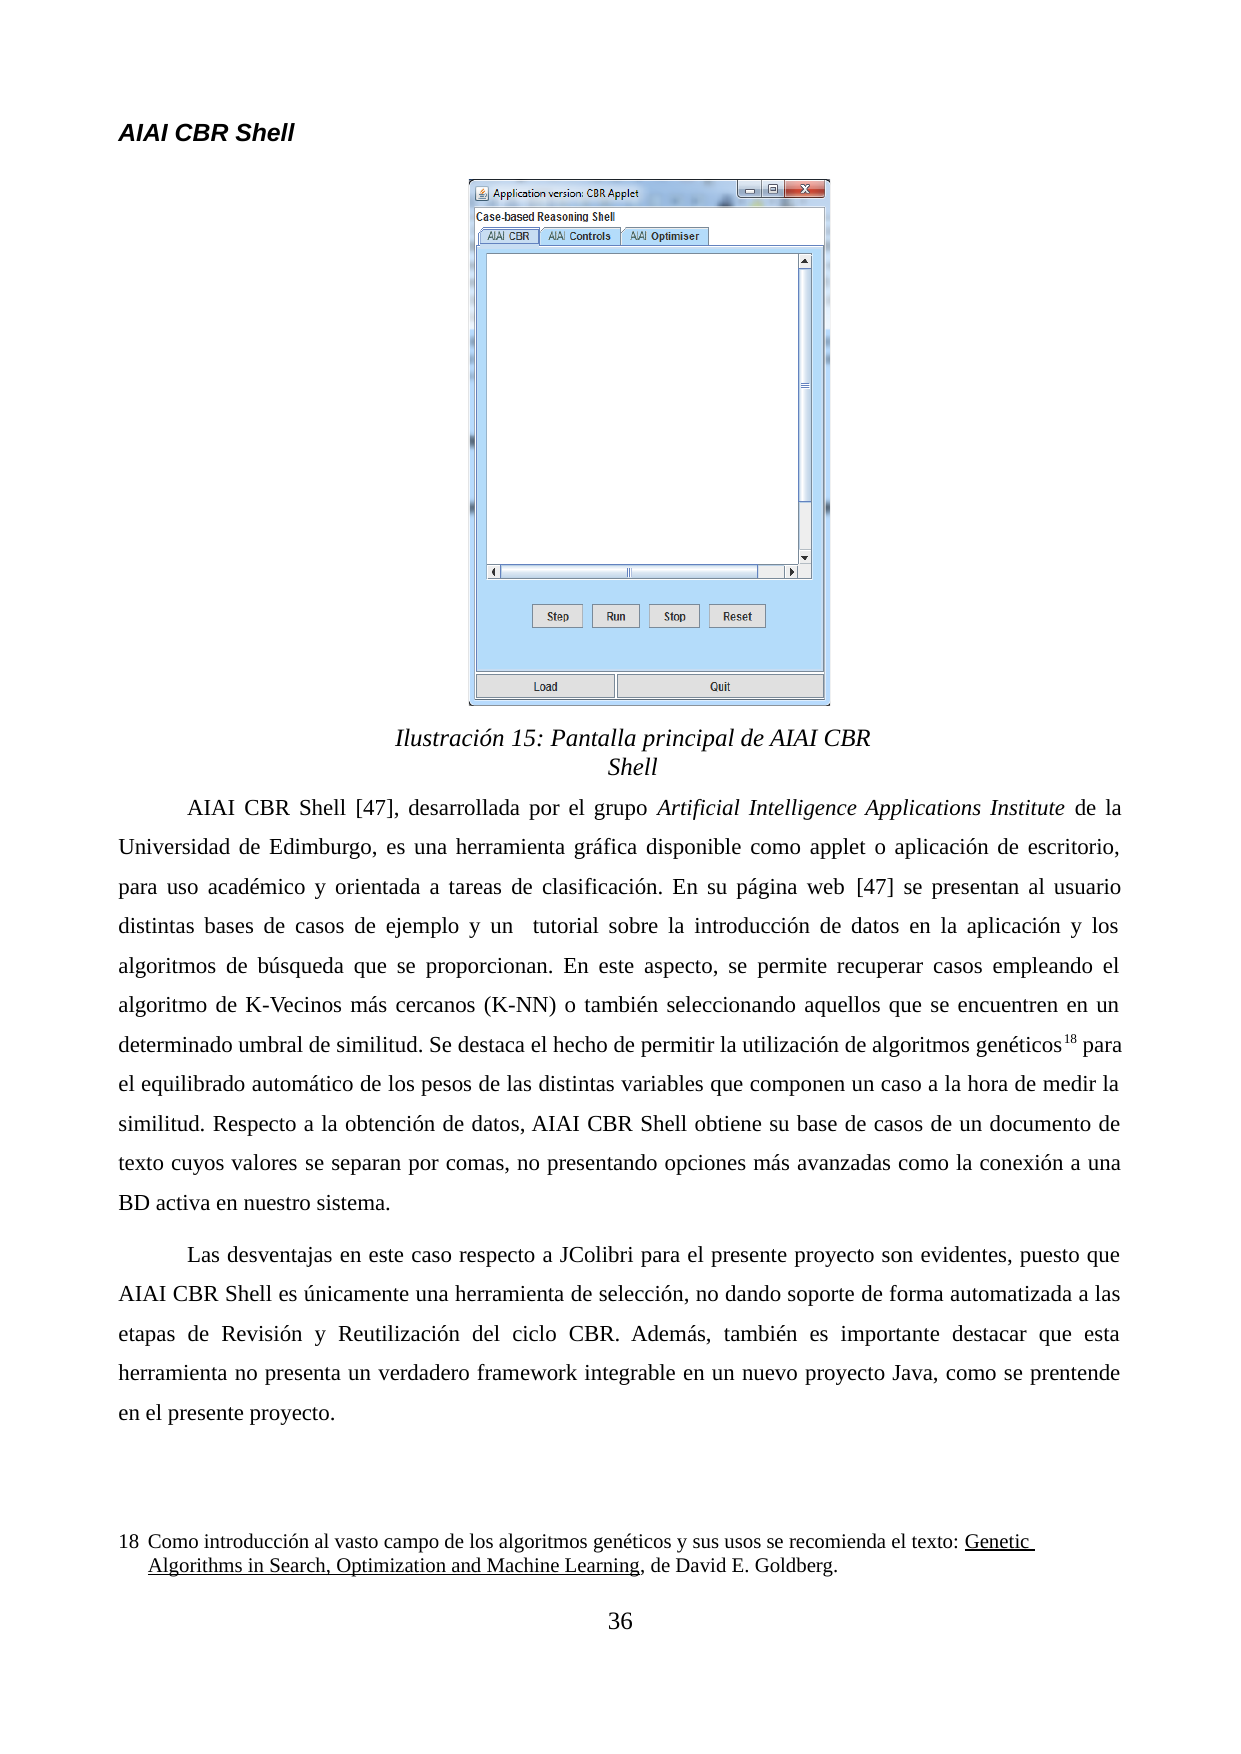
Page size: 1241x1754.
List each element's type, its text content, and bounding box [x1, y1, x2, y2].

text AIAI CBR Shell [47], desarrollada por el grupo Artificial Intelligence Applications Institute de la Universidad de Edimburgo, es una herramienta gráfica disponible como applet o aplicación de escritorio, para uso académico y orientada a tareas de clasificación. En su página web [47] se presentan al usuario distintas bases de casos de ejemplo y un tutorial sobre la introducción de datos en la aplicación y los algoritmos de búsqueda que se proporcionan. En este aspecto, se permite recuperar casos empleando el algoritmo de K-Vecinos más cercanos (K-NN) o también seleccionando aquellos que se encuentren en un determinado umbral de similitud. Se destaca el hecho de permitir la utilización de algoritmos genéticos para el equilibrado automático de los pesos de las distintas variables que componen un caso a la hora de medir la similitud. Respecto a la obtención de datos, AIAI CBR Shell obtiene su base de casos de un documento de texto cuyos valores se separan por comas, no presentando opciones más avanzadas como la conexión a una BD activa en nuestro sistema. [118, 159, 1122, 1215]
subtitle [368, 163, 900, 175]
list Ilustración 15: Pantalla principal de AIAI CBR Shell [368, 706, 900, 781]
text Las desventajas en este caso respecto a JColibri para el presente proyecto son evidentes, puesto que AIAI CBR Shell es únicamente una herramienta de selección, no dando soporte de forma automatizada a las etapas de Revisión y Reutilización del ciclo CBR. Además, también es importante destacar que esta herramienta no presenta un verdadero framework integrable en un nuevo proyecto Java, como se prentende en el presente proyecto. [118, 1241, 1122, 1425]
text Como introducción al vasto campo de los algoritmos genéticos y sus usos se recomienda el texto: Genetic Algorithms in Search, Optimization and Machine Learning, de David E. Goldberg. [118, 1529, 1122, 1577]
subtitle AIAI CBR Shell [118, 118, 1122, 147]
picture [468, 179, 831, 706]
